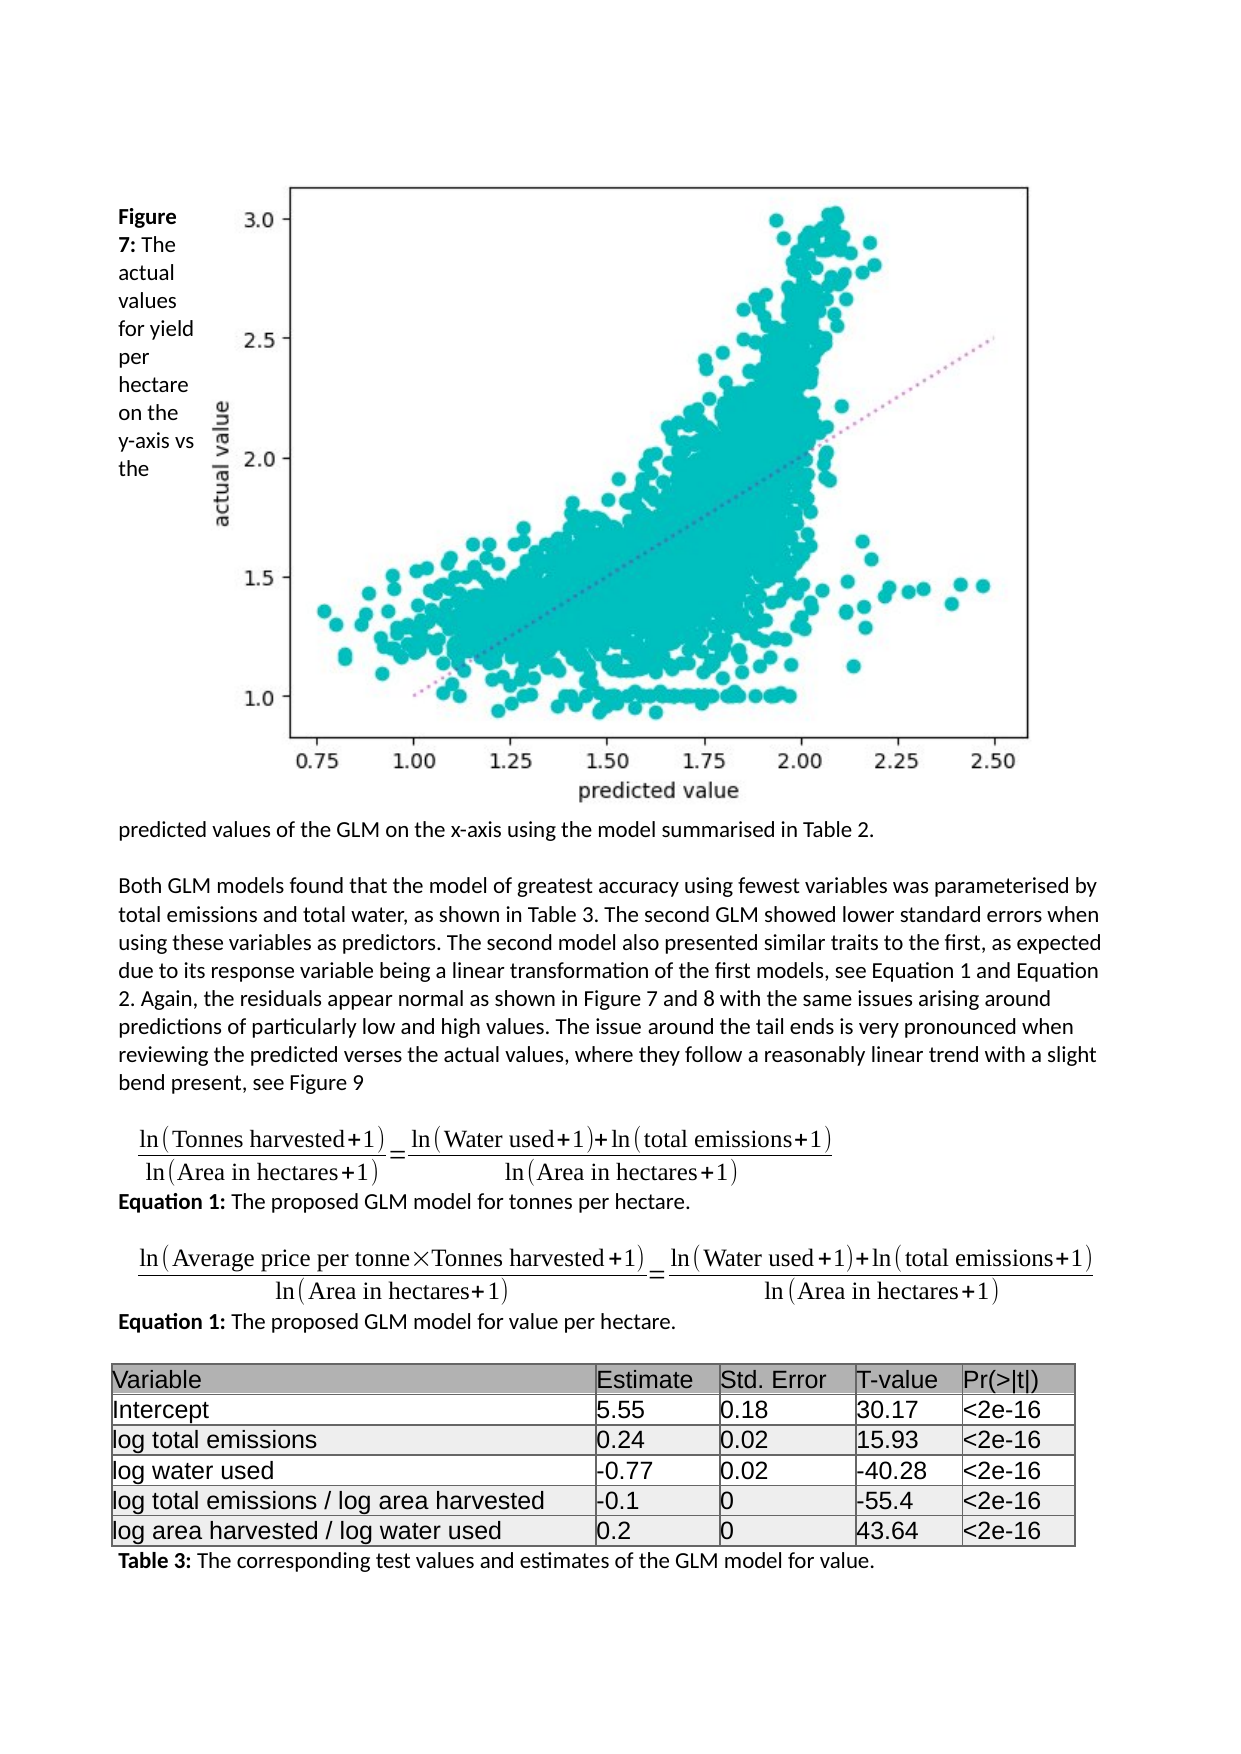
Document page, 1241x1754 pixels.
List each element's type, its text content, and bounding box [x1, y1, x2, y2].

table_cell log water used [113, 1456, 595, 1484]
table_cell 0 [721, 1516, 855, 1545]
table_header Pr(>|t|) [963, 1365, 1074, 1393]
table_cell <2e-16 [963, 1395, 1074, 1424]
table_cell <2e-16 [963, 1486, 1074, 1515]
table_header Estimate [597, 1365, 719, 1393]
table_cell 0.18 [721, 1395, 855, 1424]
list Both GLM models found that the model of greatest accuracy using fewest variables was parameterised by total emissions and total water, as shown in Table 3. The second GLM showed lower standard errors when using these variables as predictors. The second model also presented similar traits to the first, as expected due to its response variable being a linear transformation of the first models, see Equation 1 and Equation 2. Again, the residuals appear normal as shown in Figure 7 and 8 with the same issues arising around predictions of particularly low and high values. The issue around the tail ends is very pronounced when reviewing the predicted verses the actual values, where they follow a reasonably linear trend with a slight bend present, see Figure 9 [118, 872, 1122, 1096]
picture [199, 174, 1042, 816]
table_cell -0.77 [597, 1456, 719, 1484]
list Equation 1: The proposed GLM model for value per hectare. [118, 1307, 1122, 1335]
table_header Std. Error [721, 1365, 855, 1393]
table_cell 0.02 [721, 1426, 855, 1454]
table_cell 0.02 [721, 1456, 855, 1484]
list Figure 7: The actual values for yield per hectare on the y-axis vs the predicted values of the GLM on the x-axis using the model summarised in Table 2. [118, 202, 1122, 844]
table_cell <2e-16 [963, 1426, 1074, 1454]
table_cell log total emissions / log area harvested [113, 1486, 595, 1515]
table_cell -0.1 [597, 1486, 719, 1515]
table_cell 0.24 [597, 1426, 719, 1454]
table_cell <2e-16 [963, 1516, 1074, 1545]
table_cell 15.93 [857, 1426, 962, 1454]
table_cell log area harvested / log water used [113, 1516, 595, 1545]
table_cell 5.55 [597, 1395, 719, 1424]
table_cell 43.64 [857, 1516, 962, 1545]
table_cell -55.4 [857, 1486, 962, 1515]
table_header Variable [113, 1365, 595, 1393]
table_cell <2e-16 [963, 1456, 1074, 1484]
table_header T-value [857, 1365, 962, 1393]
list Equation 1: The proposed GLM model for tonnes per hectare. [118, 1187, 1122, 1216]
list Table 3: The corresponding test values and estimates of the GLM model for value. [118, 1547, 1122, 1575]
table_cell log total emissions [113, 1426, 595, 1454]
table_cell 30.17 [857, 1395, 962, 1424]
table_cell 0.2 [597, 1516, 719, 1545]
table_cell -40.28 [857, 1456, 962, 1484]
table_cell 0 [721, 1486, 855, 1515]
table_cell Intercept [113, 1395, 595, 1424]
